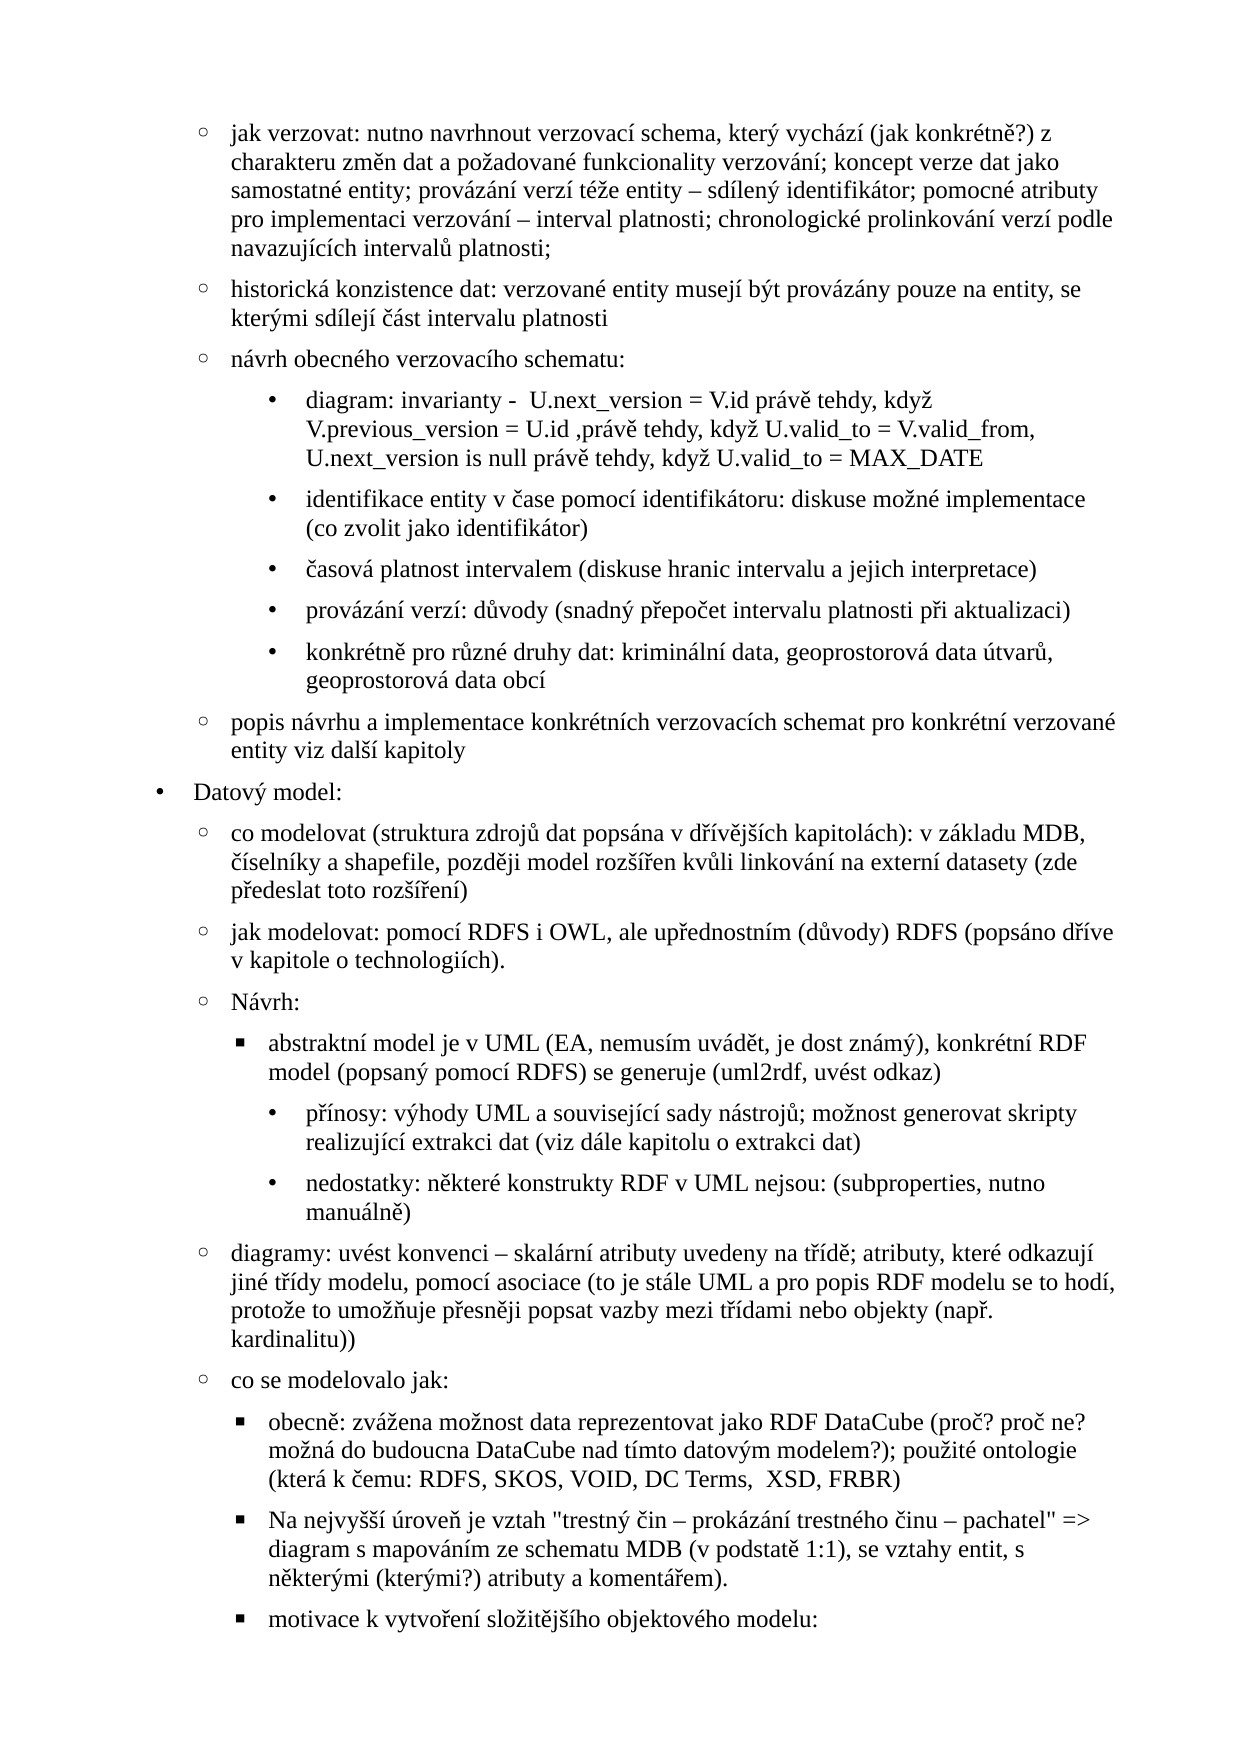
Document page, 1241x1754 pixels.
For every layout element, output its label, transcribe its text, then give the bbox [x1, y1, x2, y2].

list diagram: invarianty - U.next_version = V.id právě tehdy, když V.previous_version = U.id ,právě tehdy, když U.valid_to = V.valid_from, U.next_version is null právě tehdy, když U.valid_to = MAX_DATE [268, 386, 1122, 472]
list co modelovat (struktura zdrojů dat popsána v dřívějších kapitolách): v základu MDB, číselníky a shapefile, později model rozšířen kvůli linkování na externí datasety (zde předeslat toto rozšíření) [193, 818, 1122, 904]
list konkrétně pro různé druhy dat: kriminální data, geoprostorová data útvarů, geoprostorová data obcí [268, 637, 1122, 694]
list nedostatky: některé konstrukty RDF v UML nejsou: (subproperties, nutno manuálně) [268, 1168, 1122, 1226]
list popis návrhu a implementace konkrétních verzovacích schemat pro konkrétní verzované entity viz další kapitoly [193, 707, 1122, 764]
list provázání verzí: důvody (snadný přepočet intervalu platnosti při aktualizaci) [268, 596, 1122, 624]
list Datový model: [156, 777, 1122, 806]
list co se modelovalo jak: [193, 1366, 1122, 1394]
list jak modelovat: pomocí RDFS i OWL, ale upřednostním (důvody) RDFS (popsáno dříve v kapitole o technologiích). [193, 917, 1122, 974]
list diagramy: uvést konvenci – skalární atributy uvedeny na třídě; atributy, které odkazují jiné třídy modelu, pomocí asociace (to je stále UML a pro popis RDF modelu se to hodí, protože to umožňuje přesněji popsat vazby mezi třídami nebo objekty (např. kardinalitu)) [193, 1238, 1122, 1353]
list Návrh: [193, 987, 1122, 1016]
list obecně: zvážena možnost data reprezentovat jako RDF DataCube (proč? proč ne? možná do budoucna DataCube nad tímto datovým modelem?); použité ontologie (která k čemu: RDFS, SKOS, VOID, DC Terms, XSD, FRBR) [231, 1407, 1122, 1493]
list motivace k vytvoření složitějšího objektového modelu: [231, 1604, 1122, 1633]
list historická konzistence dat: verzované entity musejí být provázány pouze na entity, se kterými sdílejí část intervalu platnosti [193, 274, 1122, 332]
list identifikace entity v čase pomocí identifikátoru: diskuse možné implementace (co zvolit jako identifikátor) [268, 484, 1122, 542]
list Na nejvyšší úroveň je vztah "trestný čin – prokázání trestného činu – pachatel" => diagram s mapováním ze schematu MDB (v podstatě 1:1), se vztahy entit, s některými (kterými?) atributy a komentářem). [231, 1506, 1122, 1592]
list přínosy: výhody UML a související sady nástrojů; možnost generovat skripty realizující extrakci dat (viz dále kapitolu o extrakci dat) [268, 1098, 1122, 1156]
list abstraktní model je v UML (EA, nemusím uvádět, je dost známý), konkrétní RDF model (popsaný pomocí RDFS) se generuje (uml2rdf, uvést odkaz) [231, 1028, 1122, 1086]
list jak verzovat: nutno navrhnout verzovací schema, který vychází (jak konkrétně?) z charakteru změn dat a požadované funkcionality verzování; koncept verze dat jako samostatné entity; provázání verzí téže entity – sdílený identifikátor; pomocné atributy pro implementaci verzování – interval platnosti; chronologické prolinkování verzí podle navazujících intervalů platnosti; [193, 118, 1122, 262]
list návrh obecného verzovacího schematu: [193, 344, 1122, 373]
list časová platnost intervalem (diskuse hranic intervalu a jejich interpretace) [268, 554, 1122, 583]
